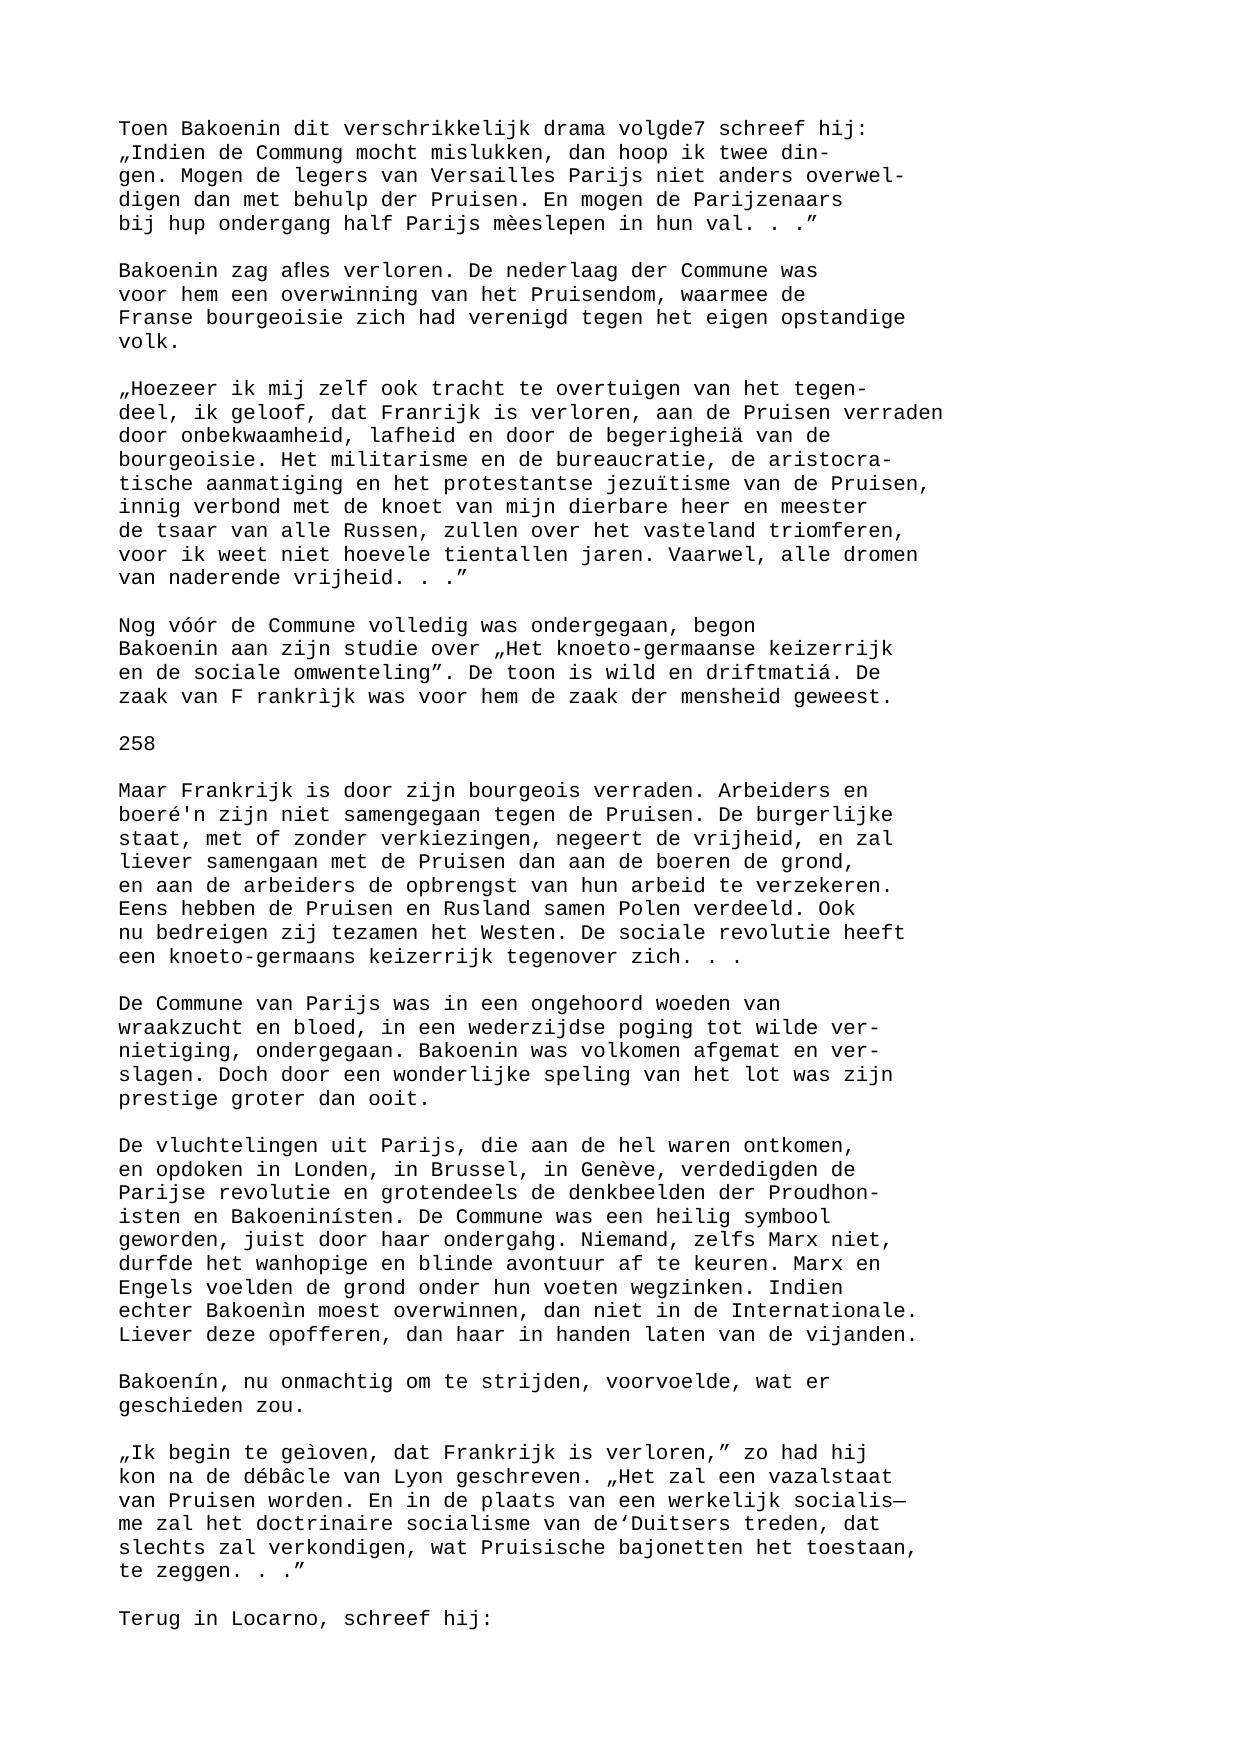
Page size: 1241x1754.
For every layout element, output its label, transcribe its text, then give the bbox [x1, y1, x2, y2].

text te zeggen. . .” [118, 1561, 1122, 1584]
text kon na de débâcle van Lyon geschreven. „Het zal een vazalstaat [118, 1466, 1122, 1489]
text Nog vóór de Commune volledig was ondergegaan, begon [118, 615, 1122, 638]
text en opdoken in Londen, in Brussel, in Genève, verdedigden de [118, 1158, 1122, 1182]
text Parijse revolutie en grotendeels de denkbeelden der Proudhon- [118, 1182, 1122, 1206]
text innig verbond met de knoet van mijn dierbare heer en meester [118, 496, 1122, 520]
text deel, ik geloof, dat Franrijk is verloren, aan de Pruisen verraden [118, 402, 1122, 426]
text Engels voelden de grond onder hun voeten wegzinken. Indien [118, 1277, 1122, 1300]
text me zal het doctrinaire socialisme van de‘Duitsers treden, dat [118, 1513, 1122, 1537]
text Bakoenin aan zijn studie over „Het knoeto-germaanse keizerrijk [118, 638, 1122, 662]
text Franse bourgeoisie zich had verenigd tegen het eigen opstandige [118, 307, 1122, 331]
text boeré'n zijn niet samengegaan tegen de Pruisen. De burgerlijke [118, 804, 1122, 827]
text volk. [118, 331, 1122, 354]
text wraakzucht en bloed, in een wederzijdse poging tot wilde ver- [118, 1017, 1122, 1040]
text durfde het wanhopige en blinde avontuur af te keuren. Marx en [118, 1253, 1122, 1277]
text van Pruisen worden. En in de plaats van een werkelijk socialis— [118, 1489, 1122, 1513]
text geworden, juist door haar ondergahg. Niemand, zelfs Marx niet, [118, 1229, 1122, 1253]
text „Indien de Commung mocht mislukken, dan hoop ik twee din- [118, 142, 1122, 165]
text Maar Frankrijk is door zijn bourgeois verraden. Arbeiders en [118, 780, 1122, 804]
text tische aanmatiging en het protestantse jezuïtisme van de Pruisen, [118, 473, 1122, 496]
text Eens hebben de Pruisen en Rusland samen Polen verdeeld. Ook [118, 898, 1122, 922]
text digen dan met behulp der Pruisen. En mogen de Parijzenaars [118, 189, 1122, 213]
text nietiging, ondergegaan. Bakoenin was volkomen afgemat en ver- [118, 1040, 1122, 1064]
text Bakoenin zag aﬂes verloren. De nederlaag der Commune was [118, 260, 1122, 284]
text en aan de arbeiders de opbrengst van hun arbeid te verzekeren. [118, 875, 1122, 898]
text nu bedreigen zij tezamen het Westen. De sociale revolutie heeft [118, 922, 1122, 946]
text slagen. Doch door een wonderlijke speling van het lot was zijn [118, 1064, 1122, 1088]
text Terug in Locarno, schreef hij: [118, 1608, 1122, 1631]
text 258 [118, 733, 1122, 757]
text prestige groter dan ooit. [118, 1088, 1122, 1111]
text Bakoenín‚ nu onmachtig om te strijden, voorvoelde, wat er [118, 1371, 1122, 1395]
text de tsaar van alle Russen, zullen over het vasteland triomferen, [118, 520, 1122, 544]
text Liever deze opofferen, dan haar in handen laten van de vijanden. [118, 1324, 1122, 1348]
text voor hem een overwinning van het Pruisendom, waarmee de [118, 284, 1122, 307]
text zaak van F rankrìjk was voor hem de zaak der mensheid geweest. [118, 686, 1122, 709]
text van naderende vrijheid. . .” [118, 567, 1122, 591]
text en de sociale omwenteling”. De toon is wild en driftmatiá. De [118, 662, 1122, 686]
text „Hoezeer ik mij zelf ook tracht te overtuigen van het tegen- [118, 378, 1122, 402]
text isten en Bakoeninísten. De Commune was een heilig symbool [118, 1206, 1122, 1229]
text Toen Bakoenin dit verschrikkelijk drama volgde7 schreef hij: [118, 118, 1122, 142]
text De Commune van Parijs was in een ongehoord woeden van [118, 993, 1122, 1017]
text bij hup ondergang half Parijs mèeslepen in hun val. . .” [118, 213, 1122, 236]
text door onbekwaamheid, lafheid en door de begerigheiä van de [118, 426, 1122, 449]
text slechts zal verkondigen, wat Pruisische bajonetten het toestaan, [118, 1537, 1122, 1561]
text staat, met of zonder verkiezingen, negeert de vrijheid, en zal [118, 827, 1122, 851]
text „Ik begin te geìoven, dat Frankrijk is verloren,” zo had hij [118, 1442, 1122, 1466]
text geschieden zou. [118, 1395, 1122, 1419]
text De vluchtelingen uit Parijs, die aan de hel waren ontkomen, [118, 1135, 1122, 1158]
text bourgeoisie. Het militarisme en de bureaucratie, de aristocra- [118, 449, 1122, 473]
text een knoeto-germaans keizerrijk tegenover zich. . . [118, 946, 1122, 969]
text liever samengaan met de Pruisen dan aan de boeren de grond, [118, 851, 1122, 875]
text echter Bakoenìn moest overwinnen, dan niet in de Internationale. [118, 1300, 1122, 1324]
text voor ik weet niet hoevele tientallen jaren. Vaarwel, alle dromen [118, 544, 1122, 567]
text gen. Mogen de legers van Versailles Parijs niet anders overwel- [118, 165, 1122, 189]
